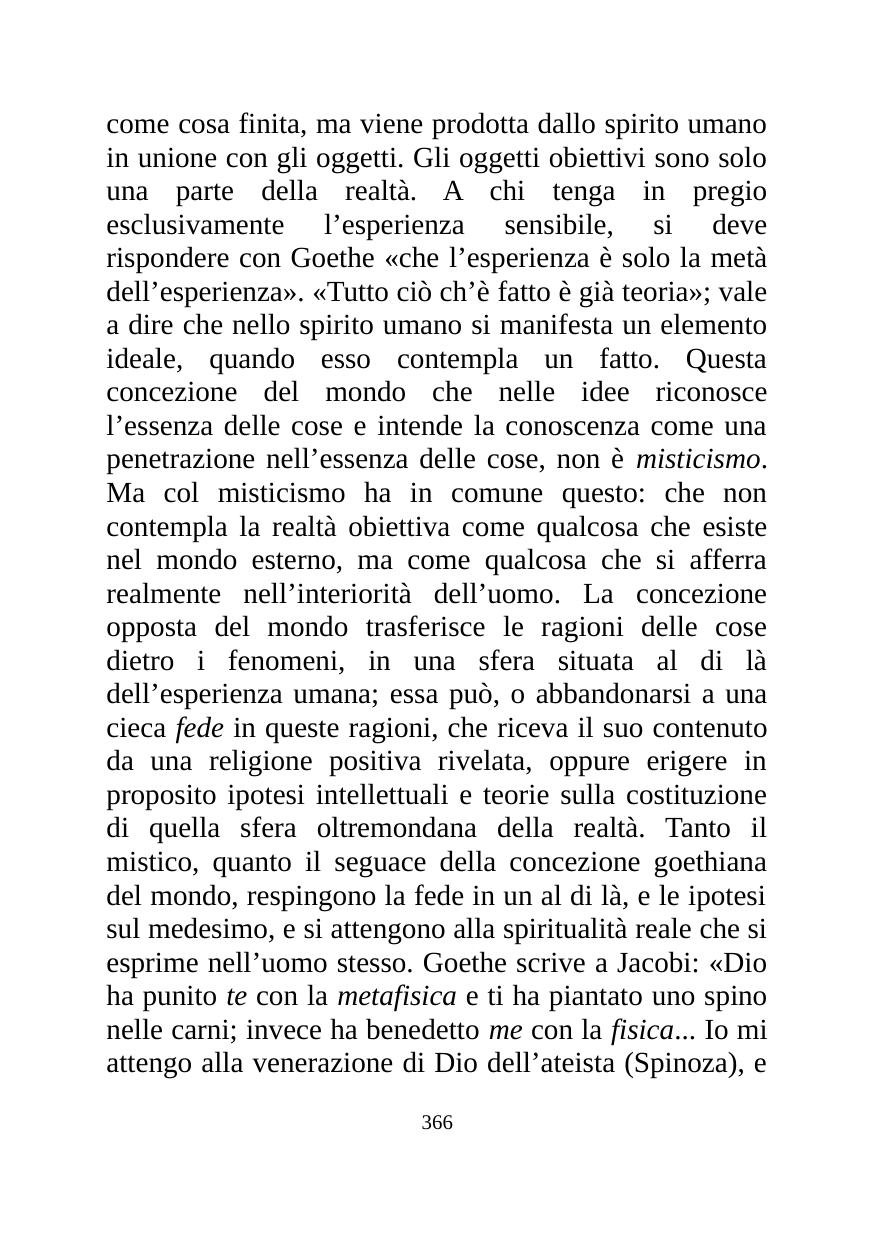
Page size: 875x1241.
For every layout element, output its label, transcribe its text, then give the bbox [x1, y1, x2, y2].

text come cosa finita, ma viene prodotta dallo spirito umano in unione con gli oggetti. Gli oggetti obiettivi sono solo una parte della realtà. A chi tenga in pregio esclusivamente l’esperienza sensibile, si deve rispondere con Goethe «che l’esperienza è solo la metà dell’esperienza». «Tutto ciò ch’è fatto è già teoria»; vale a dire che nello spirito umano si manifesta un elemento ideale, quando esso contempla un fatto. Questa concezione del mondo che nelle idee riconosce l’essenza delle cose e intende la conoscenza come una penetrazione nell’essenza delle cose, non è misticismo. Ma col misticismo ha in comune questo: che non contempla la realtà obiettiva come qualcosa che esiste nel mondo esterno, ma come qualcosa che si afferra realmente nell’interiorità dell’uomo. La concezione opposta del mondo trasferisce le ragioni delle cose dietro i fenomeni, in una sfera situata al di là dell’esperienza umana; essa può, o abbandonarsi a una cieca fede in queste ragioni, che riceva il suo contenuto da una religione positiva rivelata, oppure erigere in proposito ipotesi intellettuali e teorie sulla costituzione di quella sfera oltremondana della realtà. Tanto il mistico, quanto il seguace della concezione goethiana del mondo, respingono la fede in un al di là, e le ipotesi sul medesimo, e si attengono alla spiritualità reale che si esprime nell’uomo stesso. Goethe scrive a Jacobi: «Dio ha punito te con la metafisica e ti ha piantato uno spino nelle carni; invece ha benedetto me con la fisica... Io mi attengo alla venerazione di Dio dell’ateista (Spinoza), e [106, 106, 768, 1079]
